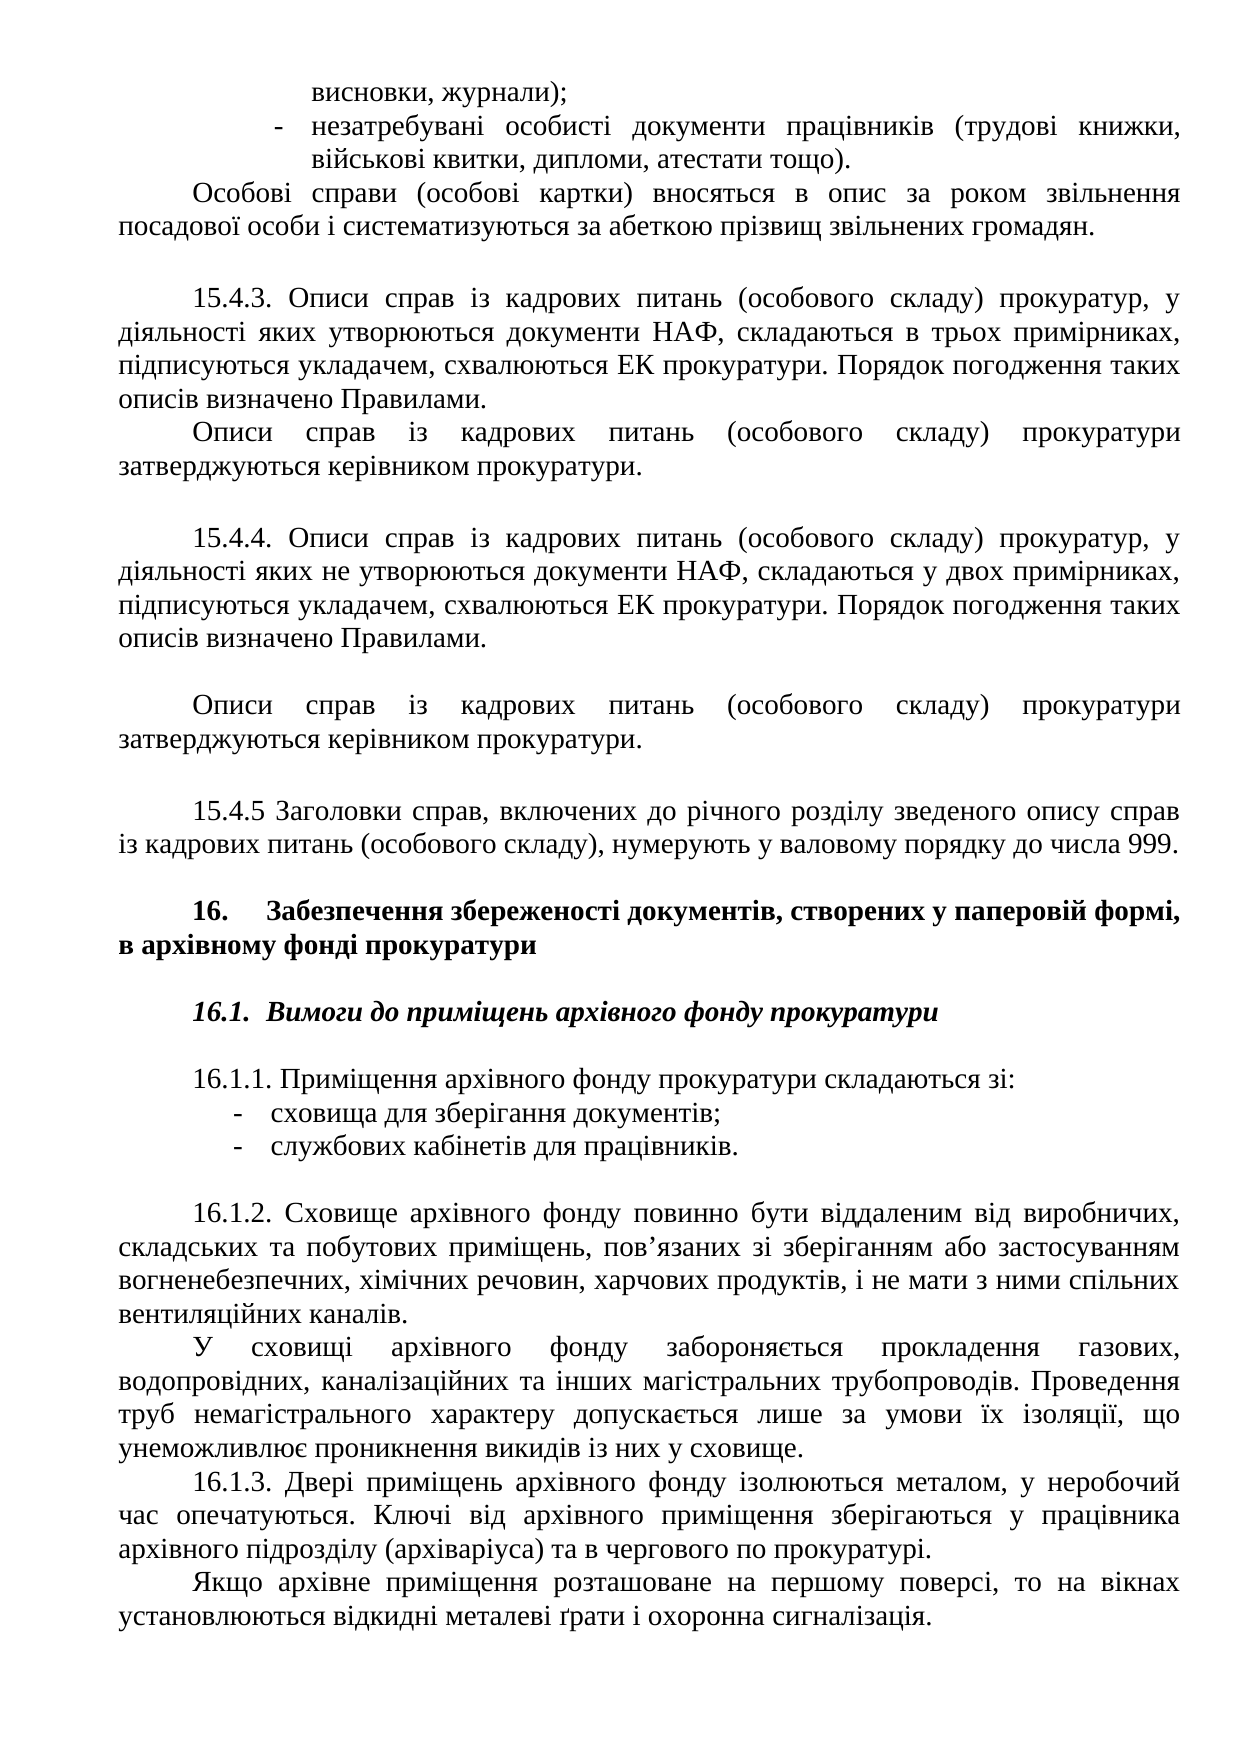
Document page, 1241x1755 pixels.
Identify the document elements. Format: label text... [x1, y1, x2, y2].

text 15.4.4. Описи справ із кадрових питань (особового складу) прокуратур, у діяльності яких не утворюються документи НАФ, складаються у двох примірниках, підписуються укладачем, схвалюються ЕК прокуратури. Порядок погодження таких описів визначено Правилами. [118, 520, 1181, 654]
text 16.1. Вимоги до приміщень архівного фонду прокуратури [118, 994, 1181, 1028]
text Описи справ із кадрових питань (особового складу) прокуратури затверджуються керівником прокуратури. [118, 687, 1181, 754]
text 16.1.3. Двері приміщень архівного фонду ізолюються металом, у неробочий час опечатуються. Ключі від архівного приміщення зберігаються у працівника архівного підрозділу (архіваріуса) та в чергового по прокуратурі. [118, 1464, 1181, 1564]
text Якщо архівне приміщення розташоване на першому поверсі, то на вікнах установлюються відкидні металеві ґрати і охоронна сигналізація. [118, 1564, 1181, 1631]
list службових кабінетів для працівників. [233, 1128, 1181, 1162]
text Особові справи (особові картки) вносяться в опис за роком звільнення посадової особи і систематизуються за абеткою прізвищ звільнених громадян. [118, 175, 1181, 242]
list висновки, журнали); [274, 74, 1181, 108]
text 16.1.2. Сховище архівного фонду повинно бути віддаленим від виробничих, складських та побутових приміщень, пов’язаних зі зберіганням або застосуванням вогненебезпечних, хімічних речовин, харчових продуктів, і не мати з ними спільних вентиляційних каналів. [118, 1195, 1181, 1329]
list незатребувані особисті документи працівників (трудові книжки, військові квитки, дипломи, атестати тощо). [274, 108, 1181, 175]
text 15.4.5 Заголовки справ, включених до річного розділу зведеного опису справ із кадрових питань (особового складу), нумерують у валовому порядку до числа 999. [118, 793, 1181, 860]
text 15.4.3. Описи справ із кадрових питань (особового складу) прокуратур, у діяльності яких утворюються документи НАФ, складаються в трьох примірниках, підписуються укладачем, схвалюються ЕК прокуратури. Порядок погодження таких описів визначено Правилами. [118, 280, 1181, 414]
text 16. Забезпечення збереженості документів, створених у паперовій формі, в архівному фонді прокуратури [118, 893, 1181, 961]
text 16.1.1. Приміщення архівного фонду прокуратури складаються зі: [118, 1061, 1181, 1095]
text У сховищі архівного фонду забороняється прокладення газових, водопровідних, каналізаційних та інших магістральних трубопроводів. Проведення труб немагістрального характеру допускається лише за умови їх ізоляції, що унеможливлює проникнення викидів із них у сховище. [118, 1329, 1181, 1464]
text Описи справ із кадрових питань (особового складу) прокуратури затверджуються керівником прокуратури. [118, 414, 1181, 481]
list сховища для зберігання документів; [233, 1095, 1181, 1128]
